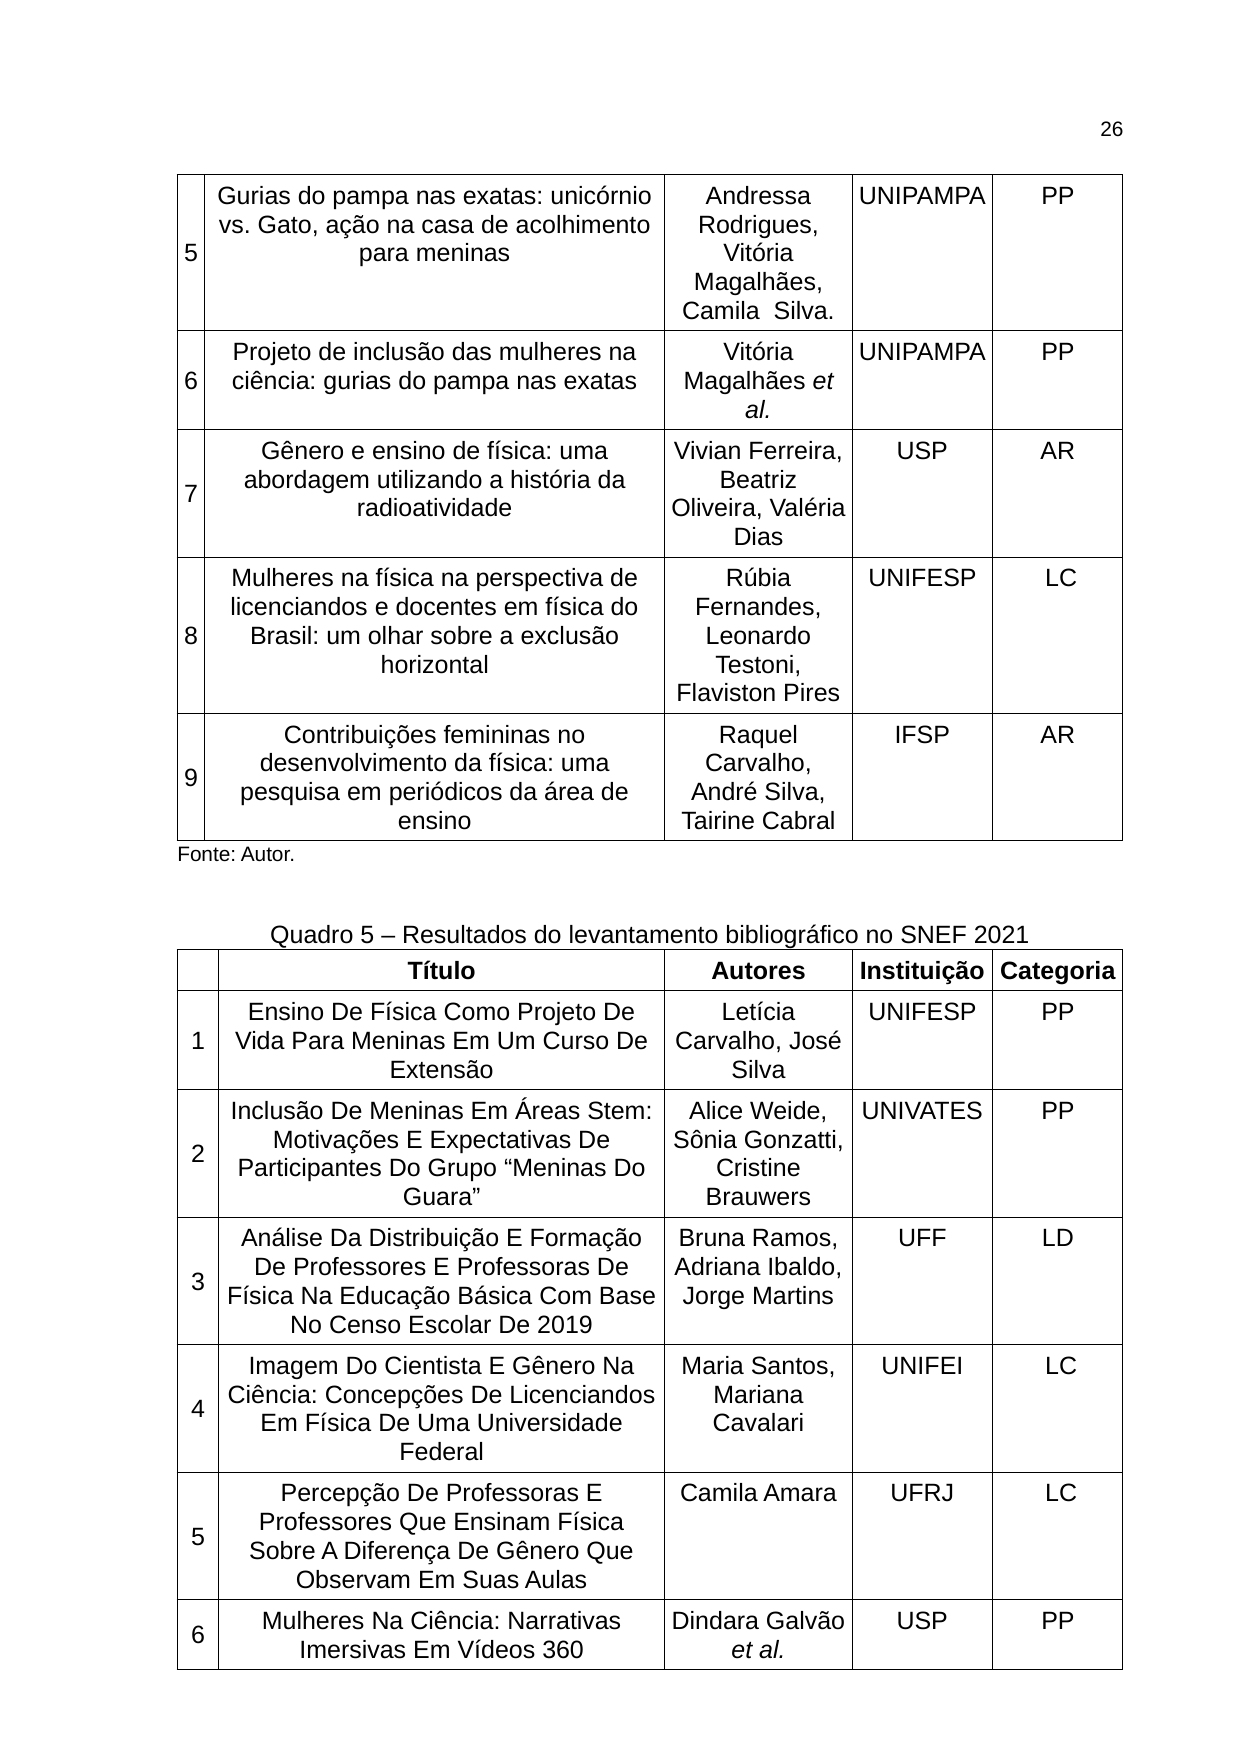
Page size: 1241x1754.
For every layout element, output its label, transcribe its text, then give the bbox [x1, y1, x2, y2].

table_cell 6 [178, 1600, 218, 1669]
table_cell 5 [178, 1473, 218, 1599]
table_cell UNIFESP [853, 558, 992, 713]
table_cell UNIPAMPA [853, 331, 992, 429]
table_cell Percepção De Professoras E Professores Que Ensinam Física Sobre A Diferença De Gênero Que Observam Em Suas Aulas [219, 1473, 664, 1599]
table_cell 2 [178, 1090, 218, 1217]
table_cell Ensino De Física Como Projeto De Vida Para Meninas Em Um Curso De Extensão [219, 991, 664, 1089]
table_cell Letícia Carvalho, José Silva [665, 991, 852, 1089]
table_cell Vivian Ferreira, Beatriz Oliveira, Valéria Dias [665, 430, 852, 557]
table_cell PP [993, 991, 1122, 1089]
table_cell AR [993, 714, 1122, 840]
table_cell PP [993, 175, 1122, 330]
table_cell LC [993, 1345, 1122, 1472]
table_cell Maria Santos, Mariana Cavalari [665, 1345, 852, 1472]
table_cell Mulheres Na Ciência: Narrativas Imersivas Em Vídeos 360 [219, 1600, 664, 1669]
table_cell 7 [178, 430, 204, 557]
table_cell Andressa Rodrigues, Vitória Magalhães, Camila Silva. [665, 175, 852, 330]
table_cell UNIPAMPA [853, 175, 992, 330]
table_cell 3 [178, 1218, 218, 1344]
table_cell UFF [853, 1218, 992, 1344]
table_cell UNIVATES [853, 1090, 992, 1217]
table_cell Mulheres na física na perspectiva de licenciandos e docentes em física do Brasil: um olhar sobre a exclusão horizontal [205, 558, 664, 713]
table_cell Bruna Ramos, Adriana Ibaldo, Jorge Martins [665, 1218, 852, 1344]
table_cell Projeto de inclusão das mulheres na ciência: gurias do pampa nas exatas [205, 331, 664, 429]
table_cell Vitória Magalhães et al. [665, 331, 852, 429]
table_cell PP [993, 331, 1122, 429]
table_cell Contribuições femininas no desenvolvimento da física: uma pesquisa em periódicos da área de ensino [205, 714, 664, 840]
table_cell UNIFESP [853, 991, 992, 1089]
table_cell Gurias do pampa nas exatas: unicórnio vs. Gato, ação na casa de acolhimento para meninas [205, 175, 664, 330]
table_cell UNIFEI [853, 1345, 992, 1472]
table_cell PP [993, 1600, 1122, 1669]
table_cell PP [993, 1090, 1122, 1217]
table_header Categoria [993, 950, 1122, 990]
table_cell Inclusão De Meninas Em Áreas Stem: Motivações E Expectativas De Participantes Do Grupo “Meninas Do Guara” [219, 1090, 664, 1217]
table_header Autores [665, 950, 852, 990]
text Quadro 5 – Resultados do levantamento bibliográfico no SNEF 2021 [177, 920, 1123, 949]
table_cell 9 [178, 714, 204, 840]
table_cell USP [853, 1600, 992, 1669]
table_cell Imagem Do Cientista E Gênero Na Ciência: Concepções De Licenciandos Em Física De Uma Universidade Federal [219, 1345, 664, 1472]
table_cell LC [993, 1473, 1122, 1599]
table_cell USP [853, 430, 992, 557]
table_cell Dindara Galvão et al. [665, 1600, 852, 1669]
table_header [178, 950, 218, 990]
table_cell Gênero e ensino de física: uma abordagem utilizando a história da radioatividade [205, 430, 664, 557]
table_cell 5 [178, 175, 204, 330]
table_cell Análise Da Distribuição E Formação De Professores E Professoras De Física Na Educação Básica Com Base No Censo Escolar De 2019 [219, 1218, 664, 1344]
table_cell 6 [178, 331, 204, 429]
table_cell UFRJ [853, 1473, 992, 1599]
table_header Título [219, 950, 664, 990]
table_cell Camila Amara [665, 1473, 852, 1599]
table_cell 8 [178, 558, 204, 713]
table_cell 4 [178, 1345, 218, 1472]
table_header Instituição [853, 950, 992, 990]
table_cell LC [993, 558, 1122, 713]
table_cell 1 [178, 991, 218, 1089]
table_cell AR [993, 430, 1122, 557]
table_cell Raquel Carvalho, André Silva, Tairine Cabral [665, 714, 852, 840]
table_cell Alice Weide, Sônia Gonzatti, Cristine Brauwers [665, 1090, 852, 1217]
table_cell LD [993, 1218, 1122, 1344]
table_cell IFSP [853, 714, 992, 840]
table_cell Rúbia Fernandes, Leonardo Testoni, Flaviston Pires [665, 558, 852, 713]
text Fonte: Autor. [177, 841, 1123, 865]
